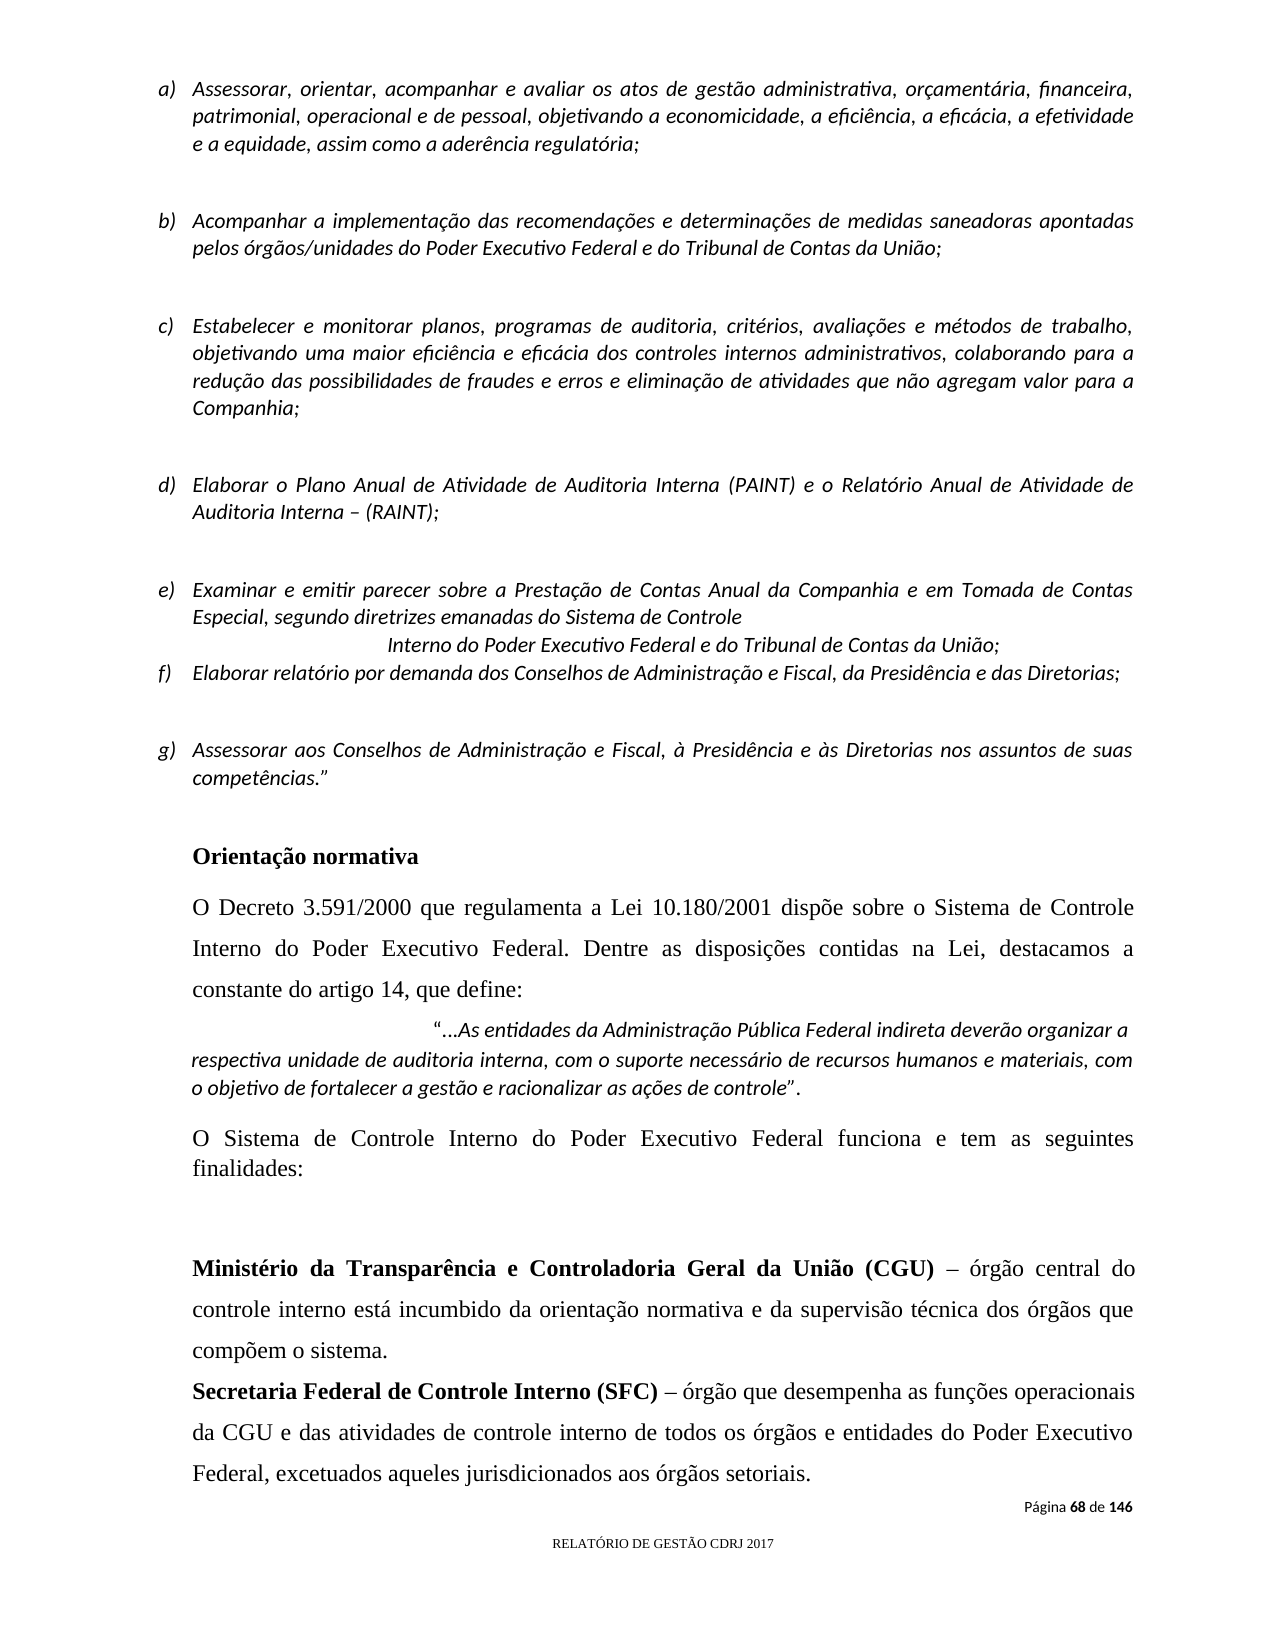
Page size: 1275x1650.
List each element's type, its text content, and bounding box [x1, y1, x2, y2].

text O Sistema de Controle Interno do Poder Executivo Federal funciona e tem as seguintes finalidades: [192, 1124, 1136, 1182]
text respectiva unidade de auditoria interna, com o suporte necessário de recursos humanos e materiais, com o objetivo de fortalecer a gestão e racionalizar as ações de controle”. [191, 1046, 1137, 1100]
list Acompanhar a implementação das recomendações e determinações de medidas saneadoras apontadas pelos órgãos/unidades do Poder Executivo Federal e do Tribunal de Contas da União; [158, 207, 1137, 261]
list Estabelecer e monitorar planos, programas de auditoria, critérios, avaliações e métodos de trabalho, objetivando uma maior eficiência e eficácia dos controles internos administrativos, colaborando para a redução das possibilidades de fraudes e erros e eliminação de atividades que não agregam valor para a Companhia; [158, 312, 1137, 421]
text O Decreto 3.591/2000 que regulamenta a Lei 10.180/2001 dispõe sobre o Sistema de Controle Interno do Poder Executivo Federal. Dentre as disposições contidas na Lei, destacamos a constante do artigo 14, que define: [192, 893, 1136, 1002]
list Assessorar aos Conselhos de Administração e Fiscal, à Presidência e às Diretorias nos assuntos de suas competências.” [158, 736, 1137, 791]
text Ministério da Transparência e Controladoria Geral da União (CGU) – órgão central do controle interno está incumbido da orientação normativa e da supervisão técnica dos órgãos que compõem o sistema. [192, 1254, 1136, 1363]
list Elaborar relatório por demanda dos Conselhos de Administração e Fiscal, da Presidência e das Diretorias; [158, 659, 1137, 686]
text Orientação normativa [192, 842, 1136, 870]
text Interno do Poder Executivo Federal e do Tribunal de Contas da União; [387, 631, 1137, 658]
text “...As entidades da Administração Pública Federal indireta deverão organizar a [192, 1016, 1136, 1043]
text Secretaria Federal de Controle Interno (SFC) – órgão que desempenha as funções operacionais da CGU e das atividades de controle interno de todos os órgãos e entidades do Poder Executivo Federal, excetuados aqueles jurisdicionados aos órgãos setoriais. [192, 1377, 1136, 1487]
list Elaborar o Plano Anual de Atividade de Auditoria Interna (PAINT) e o Relatório Anual de Atividade de Auditoria Interna – (RAINT); [158, 471, 1137, 525]
list Examinar e emitir parecer sobre a Prestação de Contas Anual da Companhia e em Tomada de Contas Especial, segundo diretrizes emanadas do Sistema de Controle [158, 576, 1137, 630]
list Assessorar, orientar, acompanhar e avaliar os atos de gestão administrativa, orçamentária, financeira, patrimonial, operacional e de pessoal, objetivando a economicidade, a eficiência, a eficácia, a efetividade e a equidade, assim como a aderência regulatória; [158, 75, 1137, 156]
